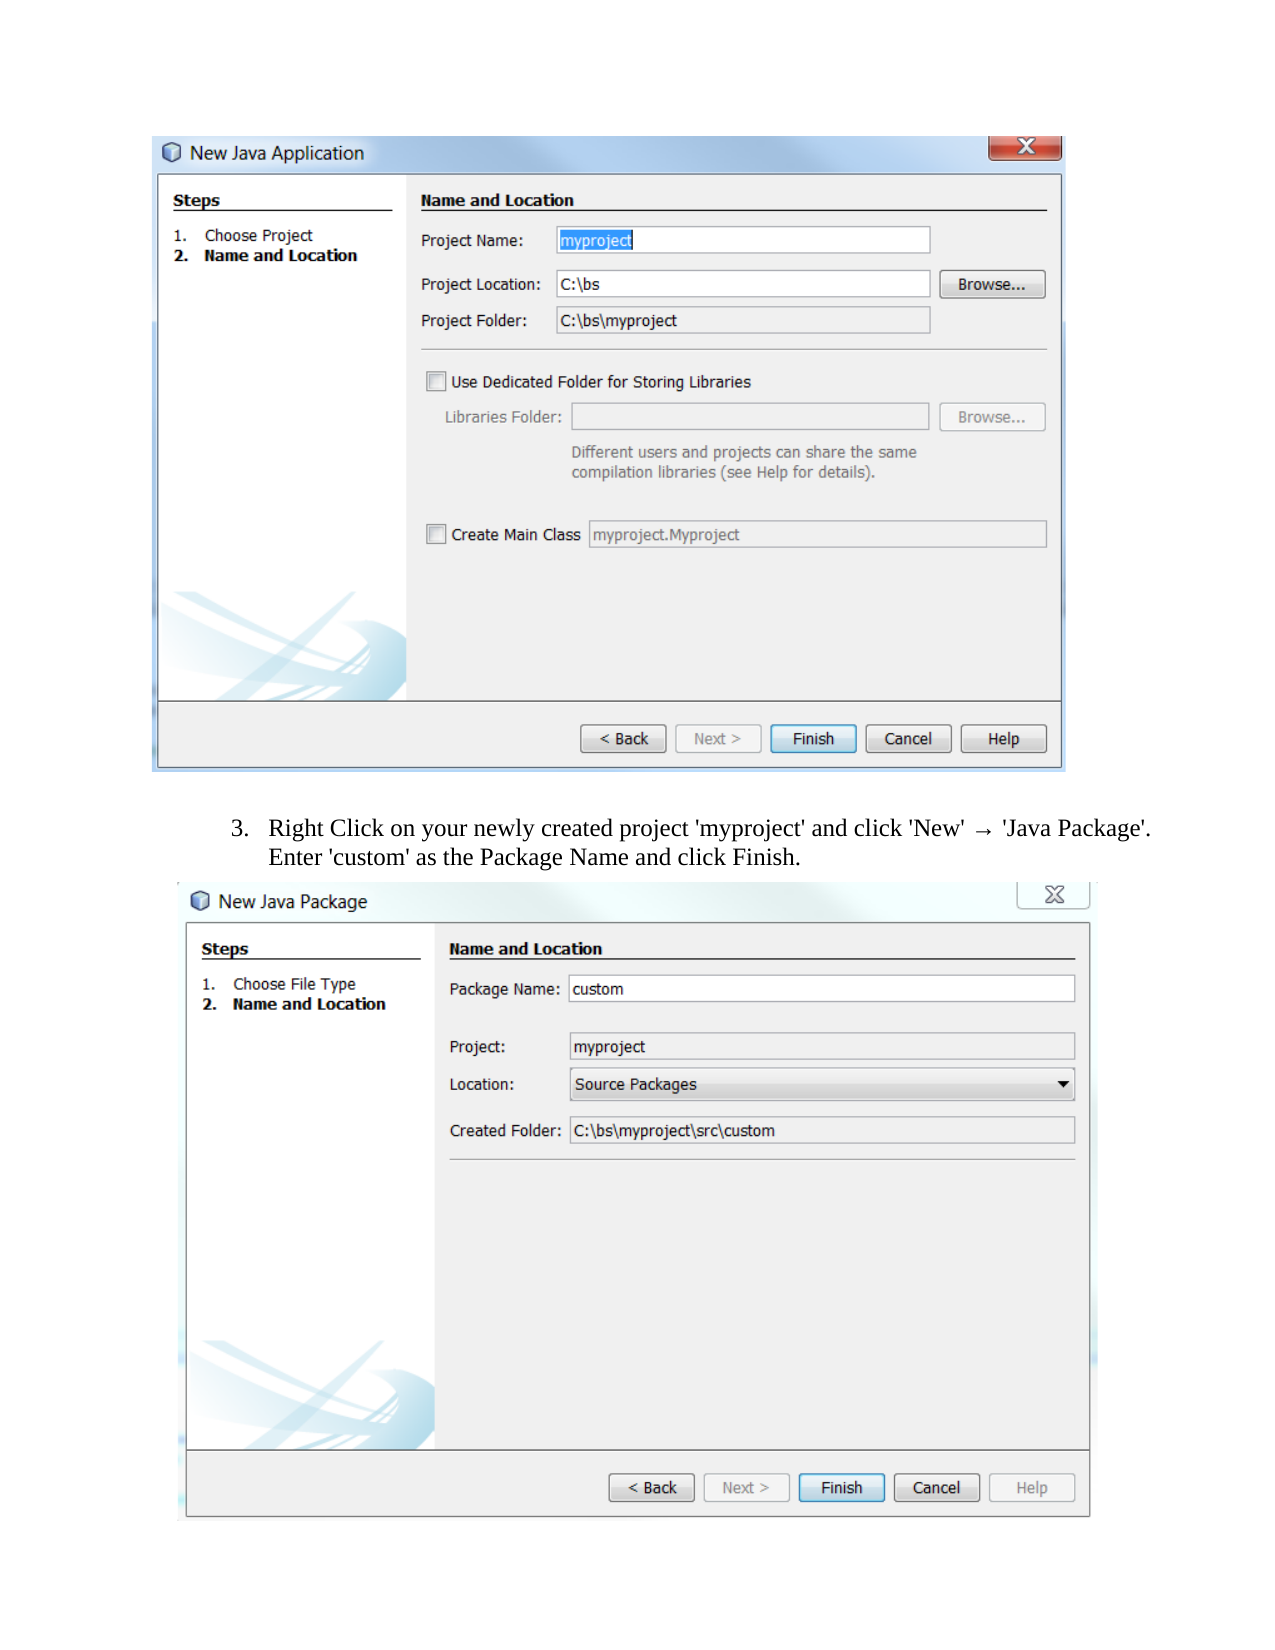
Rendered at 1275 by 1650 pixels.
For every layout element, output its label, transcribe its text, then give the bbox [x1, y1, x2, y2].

picture [177, 882, 1098, 1521]
list Right Click on your newly created project 'myproject' and click 'New' → 'Java Package'. Enter 'custom' as the Package Name and click Finish. [231, 813, 1157, 870]
picture [151, 136, 1066, 772]
